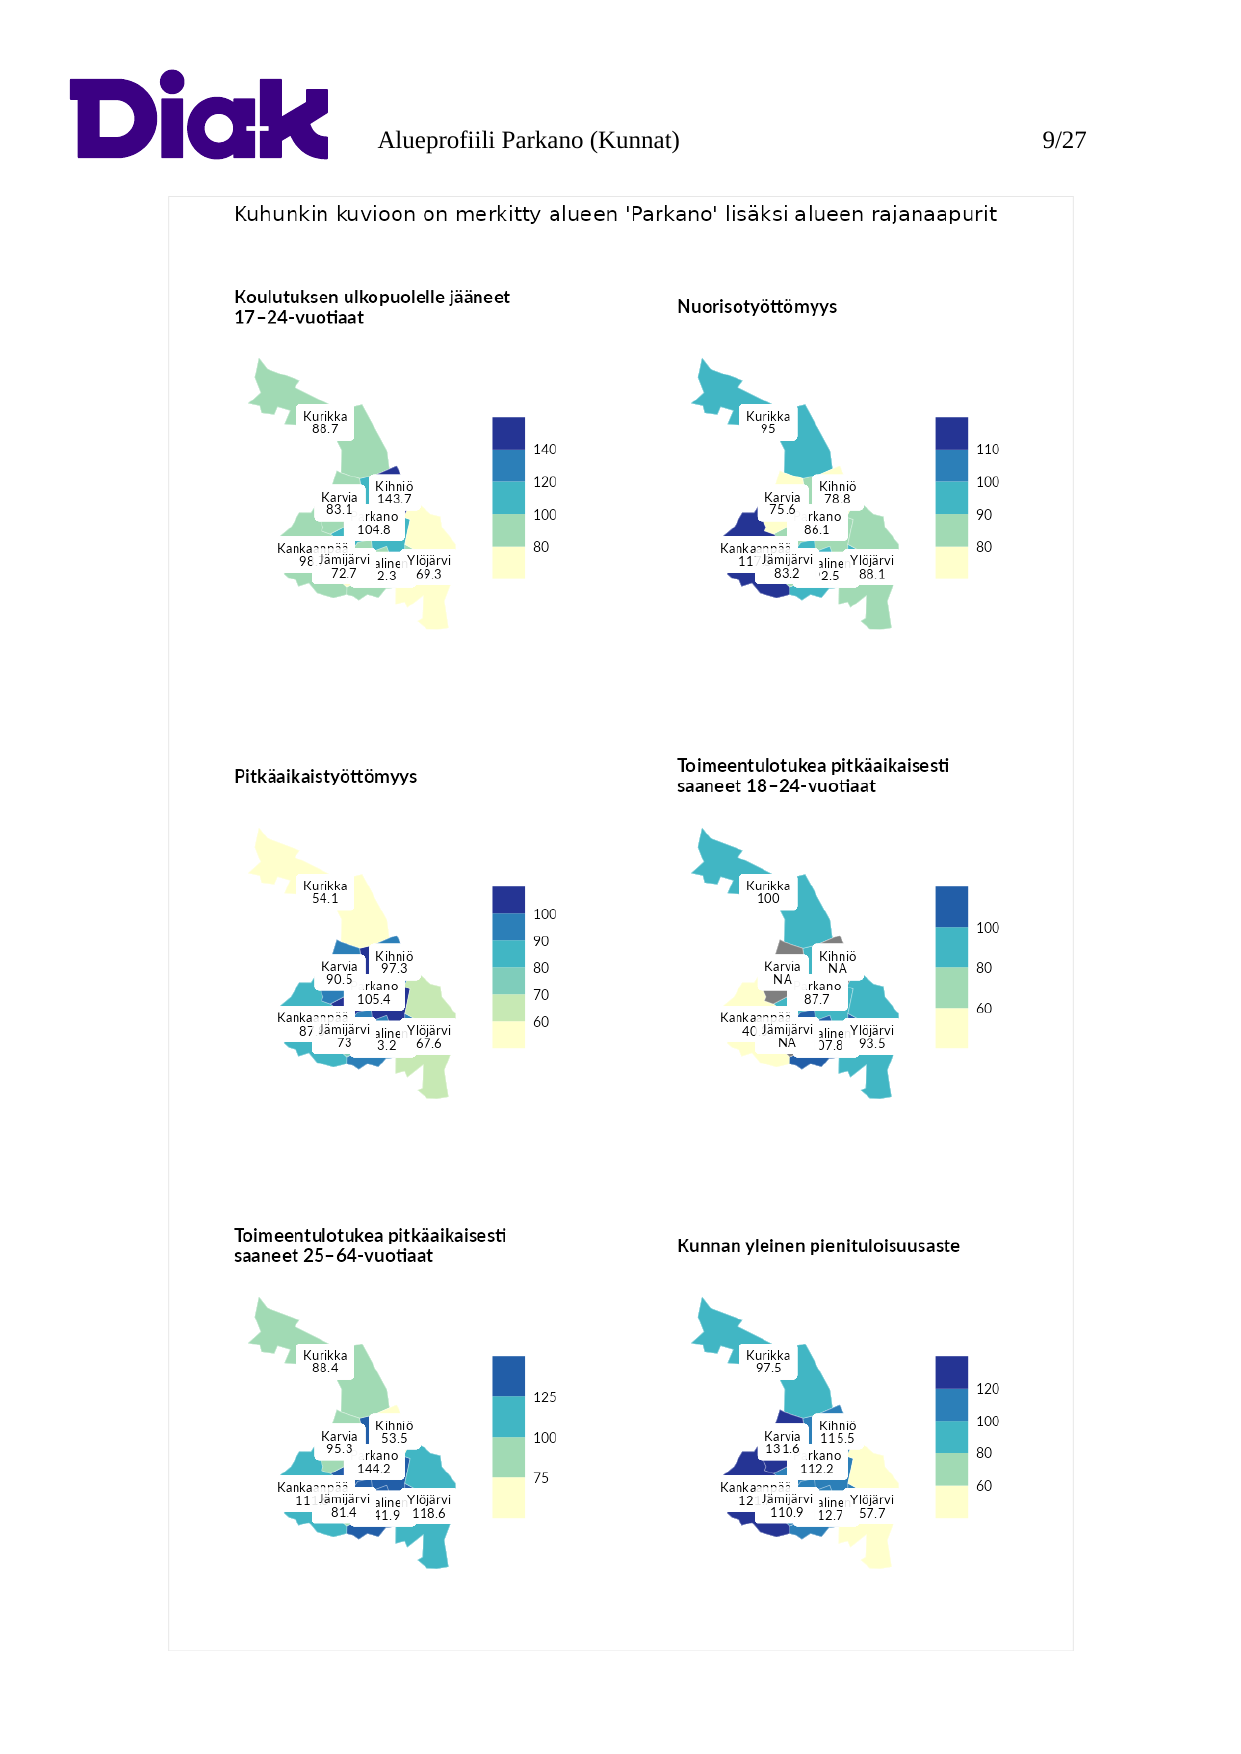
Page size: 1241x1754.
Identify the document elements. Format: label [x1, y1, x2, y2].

picture [61, 196, 1179, 1651]
